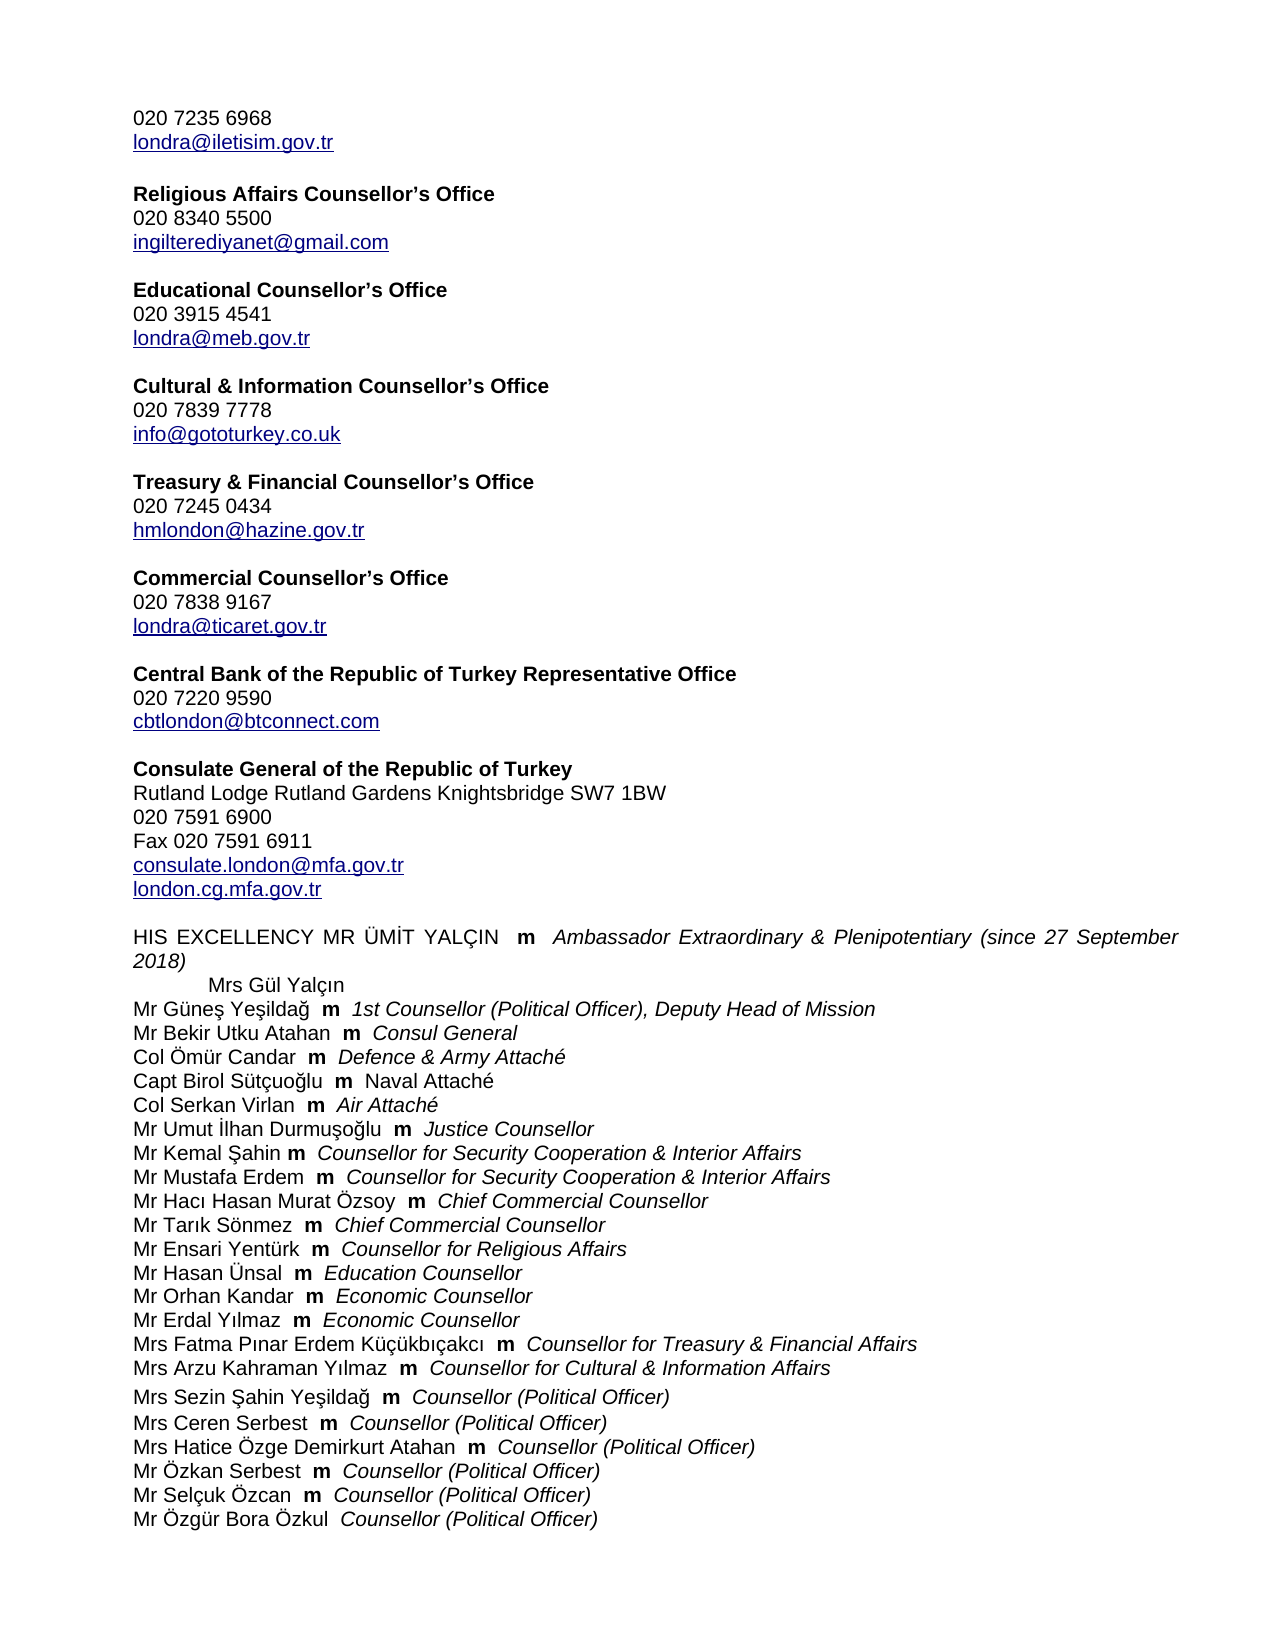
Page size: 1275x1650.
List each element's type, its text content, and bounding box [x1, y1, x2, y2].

text Mr Bekir Utku Atahan m Consul General [133, 1021, 1181, 1045]
text Mr Güneş Yeşildağ m 1st Counsellor (Political Officer), Deputy Head of Mission [133, 997, 1181, 1021]
text london.cg.mfa.gov.tr [133, 877, 1181, 901]
text londra@iletisim.gov.tr [133, 129, 1181, 153]
text Mrs Fatma Pınar Erdem Küçükbıçakcı m Counsellor for Treasury & Financial Affairs [133, 1332, 1181, 1356]
text 020 7838 9167 [133, 589, 1181, 613]
text Mr Ensari Yentürk m Counsellor for Religious Affairs [133, 1236, 1181, 1260]
text Mrs Hatice Özge Demirkurt Atahan m Counsellor (Political Officer) [133, 1434, 1181, 1458]
text Mr Özgür Bora Özkul Counsellor (Political Officer) [133, 1506, 1181, 1530]
text Rutland Lodge Rutland Gardens Knightsbridge SW7 1BW [133, 781, 1181, 805]
text 020 7235 6968 [133, 106, 1181, 129]
text Mrs Sezin Şahin Yeşildağ m Counsellor (Political Officer) [133, 1380, 1181, 1411]
text Mr Mustafa Erdem m Counsellor for Security Cooperation & Interior Affairs [133, 1164, 1181, 1188]
text Mrs Gül Yalçın [208, 973, 1181, 997]
text Mr Orhan Kandar m Economic Counsellor [133, 1284, 1181, 1308]
text 020 8340 5500 [133, 206, 1181, 230]
text Mr Umut İlhan Durmuşoğlu m Justice Counsellor [133, 1117, 1181, 1141]
text Mr Hasan Ünsal m Education Counsellor [133, 1260, 1181, 1284]
text info@gototurkey.co.uk [133, 422, 1181, 446]
text londra@meb.gov.tr [133, 326, 1181, 350]
text Fax 020 7591 6911 [133, 829, 1181, 853]
text 020 7591 6900 [133, 805, 1181, 829]
text Treasury & Financial Counsellor’s Office [133, 470, 1181, 494]
text Mr Özkan Serbest m Counsellor (Political Officer) [133, 1458, 1181, 1482]
text hmlondon@hazine.gov.tr [133, 518, 1181, 542]
text 020 7220 9590 [133, 685, 1181, 709]
text Mr Erdal Yılmaz m Economic Counsellor [133, 1308, 1181, 1332]
text Capt Birol Sütçuoğlu m Naval Attaché [133, 1069, 1181, 1093]
text cbtlondon@btconnect.com [133, 709, 1181, 733]
text consulate.london@mfa.gov.tr [133, 853, 1181, 877]
text His Excellency Mr Ümİt YalÇin m Ambassador Extraordinary & Plenipotentiary (since 27 September 2018) [133, 925, 1181, 973]
text Mrs Ceren Serbest m Counsellor (Political Officer) [133, 1411, 1181, 1434]
text Consulate General of the Republic of Turkey [133, 757, 1181, 781]
text Cultural & Information Counsellor’s Office [133, 374, 1181, 398]
text Mr Tarık Sönmez m Chief Commercial Counsellor [133, 1212, 1181, 1236]
text londra@ticaret.gov.tr [133, 613, 1181, 637]
text Mr Hacı Hasan Murat Özsoy m Chief Commercial Counsellor [133, 1188, 1181, 1212]
text 020 7245 0434 [133, 494, 1181, 518]
text Col Serkan Virlan m Air Attaché [133, 1093, 1181, 1117]
text 020 7839 7778 [133, 398, 1181, 422]
text Educational Counsellor’s Office [133, 278, 1181, 302]
text 020 3915 4541 [133, 302, 1181, 326]
text Mrs Arzu Kahraman Yılmaz m Counsellor for Cultural & Information Affairs [133, 1356, 1181, 1380]
text Commercial Counsellor’s Office [133, 566, 1181, 589]
text Mr Kemal Şahin m Counsellor for Security Cooperation & Interior Affairs [133, 1141, 1181, 1164]
text Mr Selçuk Özcan m Counsellor (Political Officer) [133, 1482, 1181, 1506]
text Religious Affairs Counsellor’s Office [133, 182, 1181, 206]
text ingilterediyanet@gmail.com [133, 230, 1181, 254]
text Central Bank of the Republic of Turkey Representative Office [133, 661, 1181, 685]
text Col Ömür Candar m Defence & Army Attaché [133, 1045, 1181, 1069]
